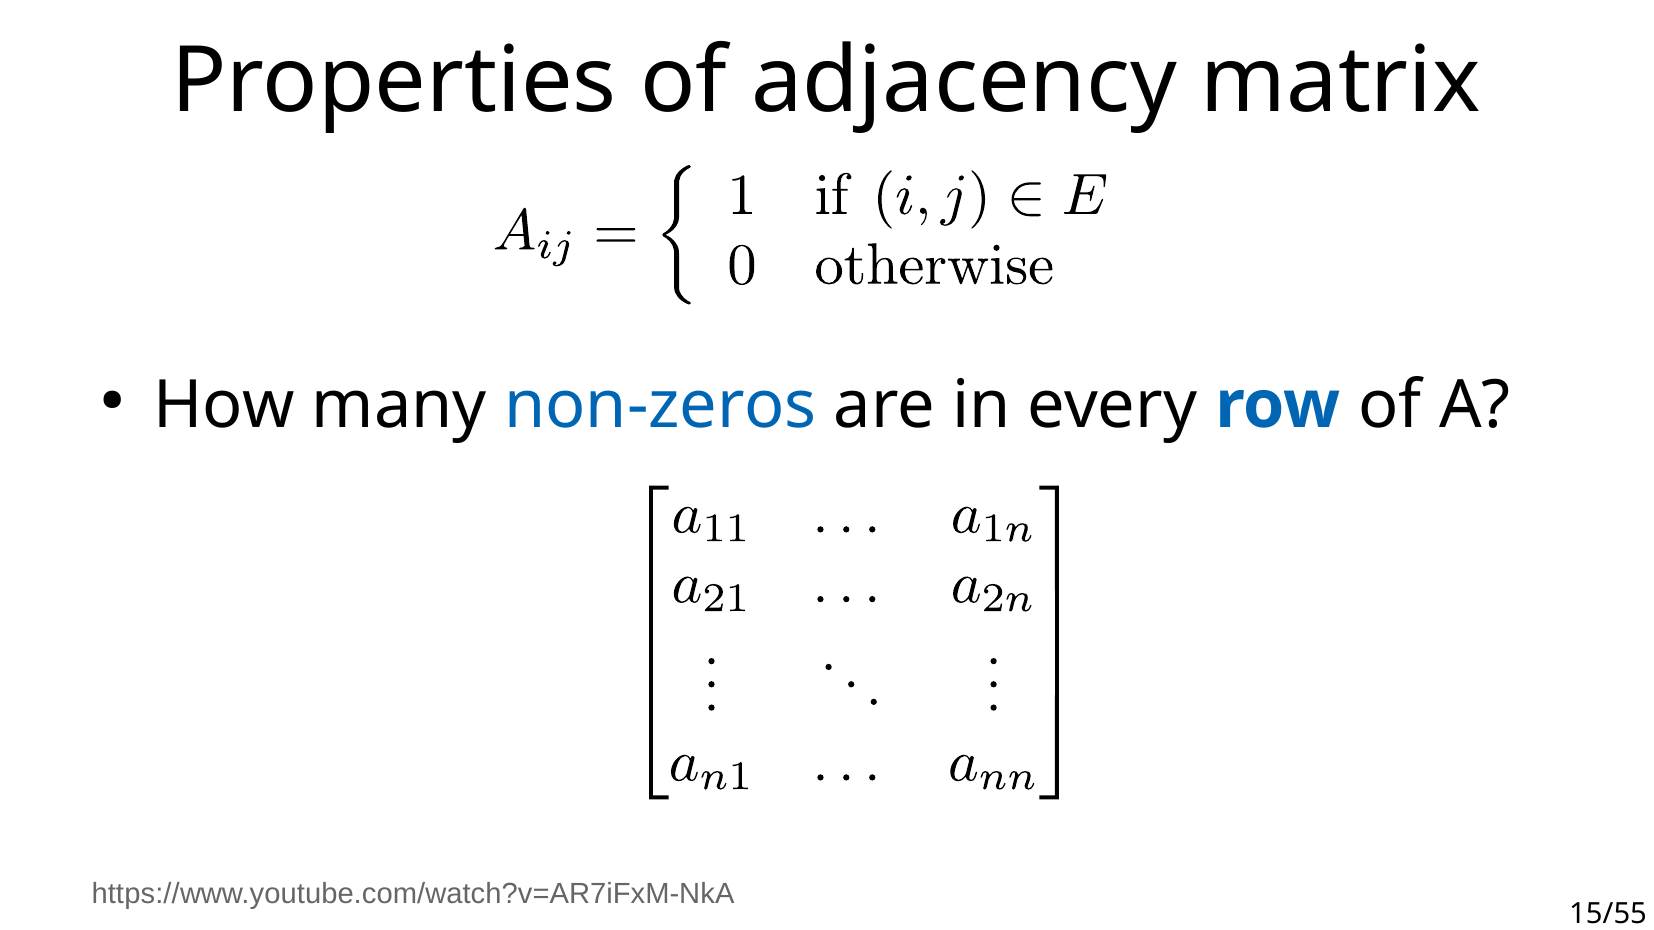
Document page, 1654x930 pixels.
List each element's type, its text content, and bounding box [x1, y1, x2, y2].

text_box [630, 485, 1078, 800]
text_box https://www.youtube.com/watch?v=AR7iFxM-NkA [76, 870, 931, 921]
title Properties of adjacency matrix [82, 2, 1571, 151]
text_box [492, 165, 1109, 305]
list How many non-zeros are in every row of A? [82, 355, 1571, 886]
